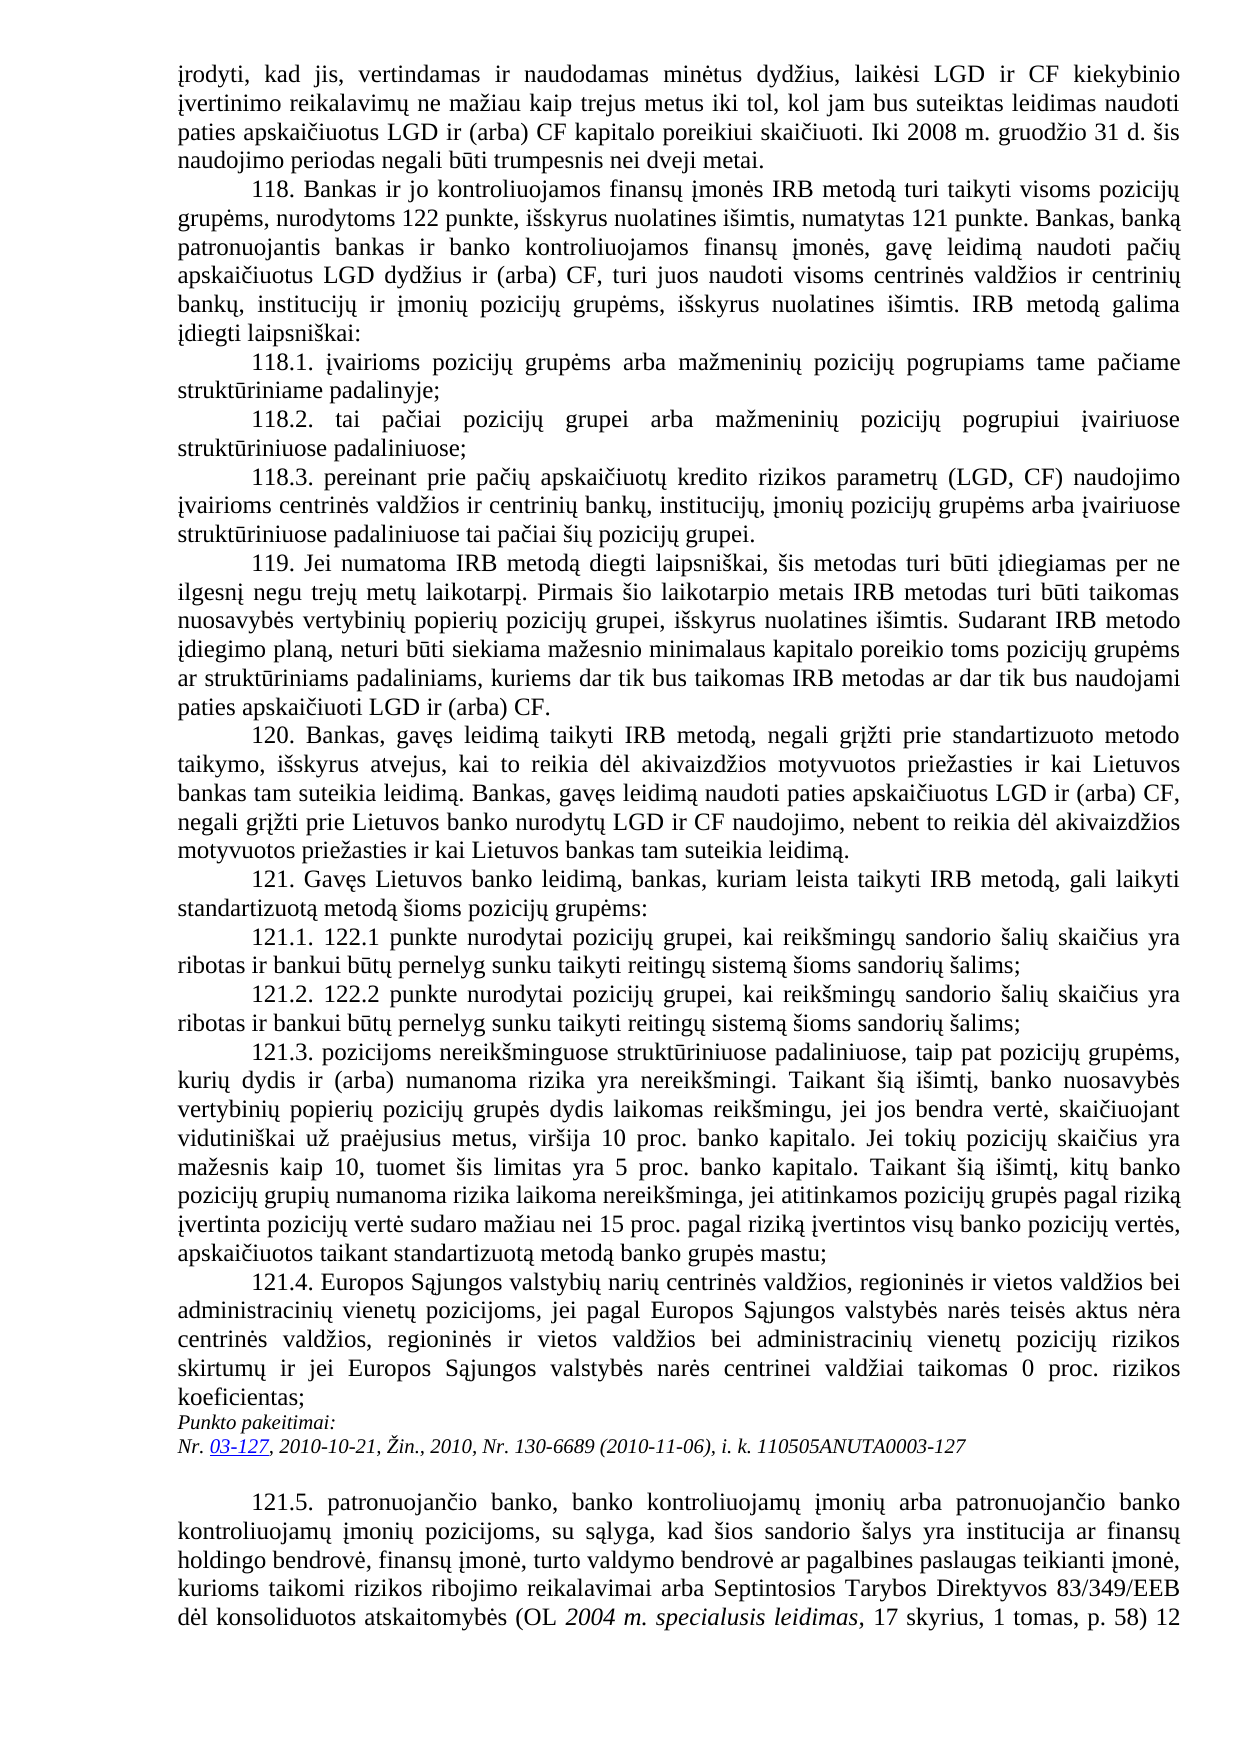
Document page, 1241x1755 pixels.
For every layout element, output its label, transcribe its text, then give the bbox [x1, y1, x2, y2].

text 118. Bankas ir jo kontroliuojamos finansų įmonės IRB metodą turi taikyti visoms pozicijų grupėms, nurodytoms 122 punkte, išskyrus nuolatines išimtis, numatytas 121 punkte. Bankas, banką patronuojantis bankas ir banko kontroliuojamos finansų įmonės, gavę leidimą naudoti pačių apskaičiuotus LGD dydžius ir (arba) CF, turi juos naudoti visoms centrinės valdžios ir centrinių bankų, institucijų ir įmonių pozicijų grupėms, išskyrus nuolatines išimtis. IRB metodą galima įdiegti laipsniškai: [177, 174, 1181, 347]
text įrodyti, kad jis, vertindamas ir naudodamas minėtus dydžius, laikėsi LGD ir CF kiekybinio įvertinimo reikalavimų ne mažiau kaip trejus metus iki tol, kol jam bus suteiktas leidimas naudoti paties apskaičiuotus LGD ir (arba) CF kapitalo poreikiui skaičiuoti. Iki 2008 m. gruodžio 31 d. šis naudojimo periodas negali būti trumpesnis nei dveji metai. [177, 59, 1181, 174]
text 121.5. patronuojančio banko, banko kontroliuojamų įmonių arba patronuojančio banko kontroliuojamų įmonių pozicijoms, su sąlyga, kad šios sandorio šalys yra institucija ar finansų holdingo bendrovė, finansų įmonė, turto valdymo bendrovė ar pagalbines paslaugas teikianti įmonė, kurioms taikomi rizikos ribojimo reikalavimai arba Septintosios Tarybos Direktyvos 83/349/EEB dėl konsoliduotos atskaitomybės (OL 2004 m. specialusis leidimas, 17 skyrius, 1 tomas, p. 58) 12 [177, 1487, 1181, 1631]
text 118.1. įvairioms pozicijų grupėms arba mažmeninių pozicijų pogrupiams tame pačiame struktūriniame padalinyje; [177, 347, 1181, 404]
text 119. Jei numatoma IRB metodą diegti laipsniškai, šis metodas turi būti įdiegiamas per ne ilgesnį negu trejų metų laikotarpį. Pirmais šio laikotarpio metais IRB metodas turi būti taikomas nuosavybės vertybinių popierių pozicijų grupei, išskyrus nuolatines išimtis. Sudarant IRB metodo įdiegimo planą, neturi būti siekiama mažesnio minimalaus kapitalo poreikio toms pozicijų grupėms ar struktūriniams padaliniams, kuriems dar tik bus taikomas IRB metodas ar dar tik bus naudojami paties apskaičiuoti LGD ir (arba) CF. [177, 548, 1181, 720]
text 121.4. Europos Sąjungos valstybių narių centrinės valdžios, regioninės ir vietos valdžios bei administracinių vienetų pozicijoms, jei pagal Europos Sąjungos valstybės narės teisės aktus nėra centrinės valdžios, regioninės ir vietos valdžios bei administracinių vienetų pozicijų rizikos skirtumų ir jei Europos Sąjungos valstybės narės centrinei valdžiai taikomas 0 proc. rizikos koeficientas; [177, 1267, 1181, 1410]
text Punkto pakeitimai: [177, 1410, 1181, 1434]
text Nr. 03-127, 2010-10-21, Žin., 2010, Nr. 130-6689 (2010-11-06), i. k. 110505ANUTA0003-127 [177, 1434, 1181, 1458]
text 121. Gavęs Lietuvos banko leidimą, bankas, kuriam leista taikyti IRB metodą, gali laikyti standartizuotą metodą šioms pozicijų grupėms: [177, 864, 1181, 922]
text 121.3. pozicijoms nereikšminguose struktūriniuose padaliniuose, taip pat pozicijų grupėms, kurių dydis ir (arba) numanoma rizika yra nereikšmingi. Taikant šią išimtį, banko nuosavybės vertybinių popierių pozicijų grupės dydis laikomas reikšmingu, jei jos bendra vertė, skaičiuojant vidutiniškai už praėjusius metus, viršija 10 proc. banko kapitalo. Jei tokių pozicijų skaičius yra mažesnis kaip 10, tuomet šis limitas yra 5 proc. banko kapitalo. Taikant šią išimtį, kitų banko pozicijų grupių numanoma rizika laikoma nereikšminga, jei atitinkamos pozicijų grupės pagal riziką įvertinta pozicijų vertė sudaro mažiau nei 15 proc. pagal riziką įvertintos visų banko pozicijų vertės, apskaičiuotos taikant standartizuotą metodą banko grupės mastu; [177, 1037, 1181, 1267]
text 118.2. tai pačiai pozicijų grupei arba mažmeninių pozicijų pogrupiui įvairiuose struktūriniuose padaliniuose; [177, 404, 1181, 462]
text 118.3. pereinant prie pačių apskaičiuotų kredito rizikos parametrų (LGD, CF) naudojimo įvairioms centrinės valdžios ir centrinių bankų, institucijų, įmonių pozicijų grupėms arba įvairiuose struktūriniuose padaliniuose tai pačiai šių pozicijų grupei. [177, 462, 1181, 548]
text 121.1. 122.1 punkte nurodytai pozicijų grupei, kai reikšmingų sandorio šalių skaičius yra ribotas ir bankui būtų pernelyg sunku taikyti reitingų sistemą šioms sandorių šalims; [177, 922, 1181, 979]
text 121.2. 122.2 punkte nurodytai pozicijų grupei, kai reikšmingų sandorio šalių skaičius yra ribotas ir bankui būtų pernelyg sunku taikyti reitingų sistemą šioms sandorių šalims; [177, 979, 1181, 1037]
text 120. Bankas, gavęs leidimą taikyti IRB metodą, negali grįžti prie standartizuoto metodo taikymo, išskyrus atvejus, kai to reikia dėl akivaizdžios motyvuotos priežasties ir kai Lietuvos bankas tam suteikia leidimą. Bankas, gavęs leidimą naudoti paties apskaičiuotus LGD ir (arba) CF, negali grįžti prie Lietuvos banko nurodytų LGD ir CF naudojimo, nebent to reikia dėl akivaizdžios motyvuotos priežasties ir kai Lietuvos bankas tam suteikia leidimą. [177, 720, 1181, 864]
